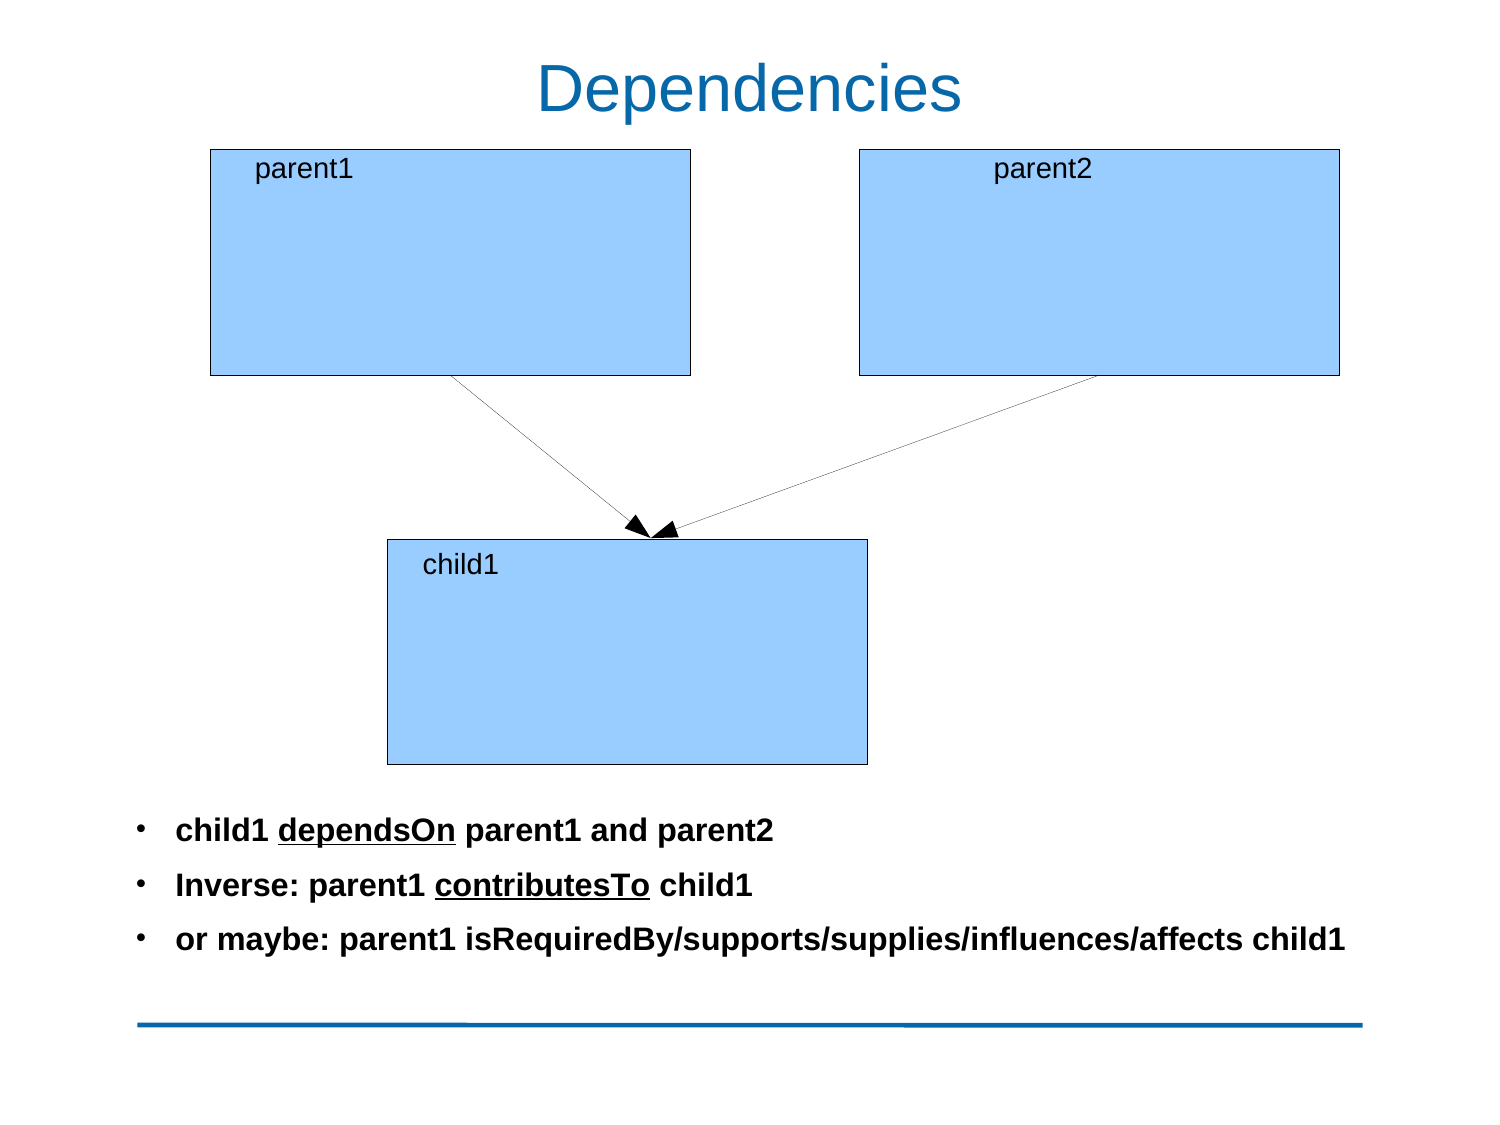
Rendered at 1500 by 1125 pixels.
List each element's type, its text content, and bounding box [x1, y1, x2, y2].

text_box parent1 [240, 141, 760, 309]
text_box [210, 149, 691, 376]
title Dependencies [0, 6, 1500, 149]
text_box [859, 149, 1340, 376]
text_box parent2 [978, 141, 1306, 309]
list child1 dependsOn parent1 and parent2 Inverse: parent1 contributesTo child1 or maybe: parent1 isRequiredBy/supports/supplies/influences/affects child1 [115, 795, 1387, 1005]
text_box child1 [407, 538, 947, 706]
text_box [387, 539, 868, 765]
